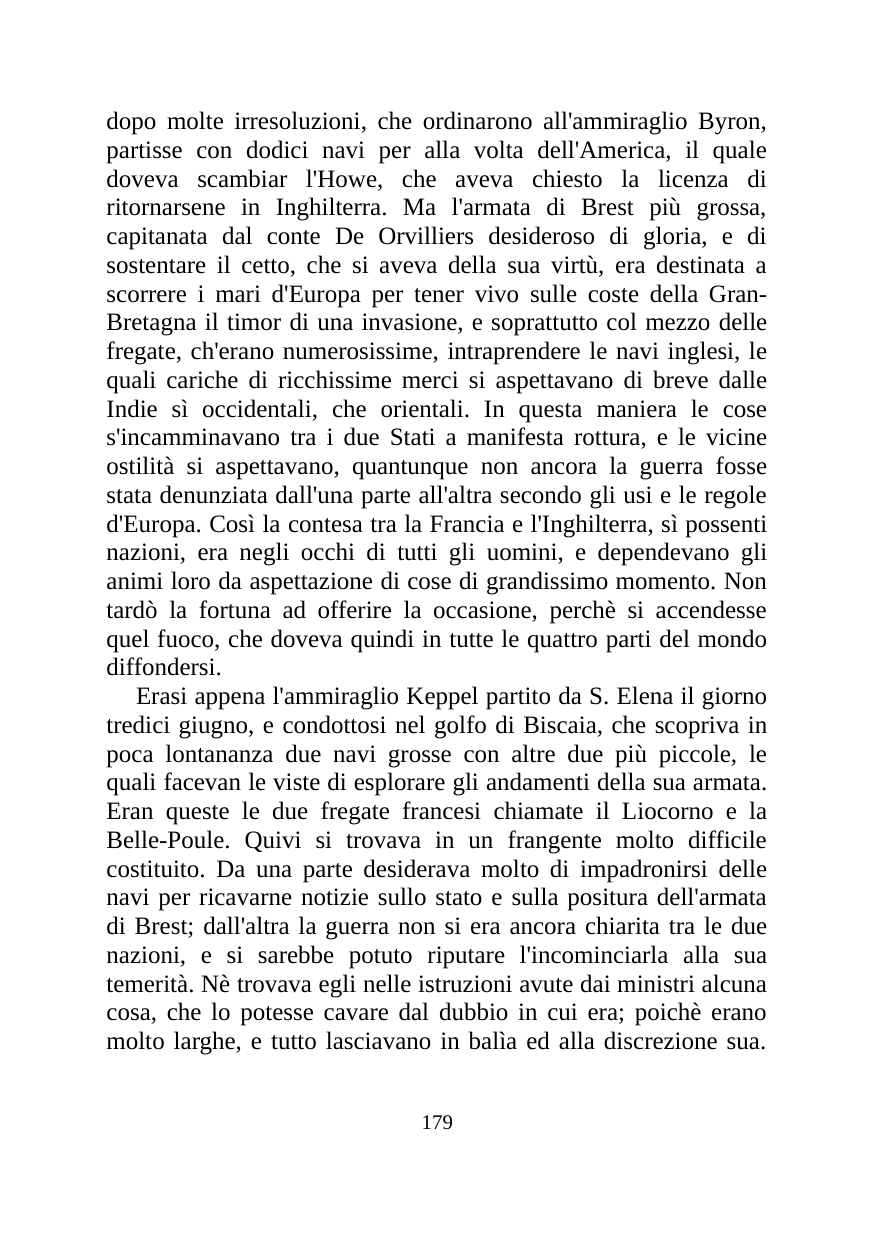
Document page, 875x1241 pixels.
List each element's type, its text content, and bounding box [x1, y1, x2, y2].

text Erasi appena l'ammiraglio Keppel partito da S. Elena il giorno tredici giugno, e condottosi nel golfo di Biscaia, che scopriva in poca lontananza due navi grosse con altre due più piccole, le quali facevan le viste di esplorare gli andamenti della sua armata. Eran queste le due fregate francesi chiamate il Liocorno e la Belle-Poule. Quivi si trovava in un frangente molto difficile costituito. Da una parte desiderava molto di impadronirsi delle navi per ricavarne notizie sullo stato e sulla positura dell'armata di Brest; dall'altra la guerra non si era ancora chiarita tra le due nazioni, e si sarebbe potuto riputare l'incominciarla alla sua temerità. Nè trovava egli nelle istruzioni avute dai ministri alcuna cosa, che lo potesse cavare dal dubbio in cui era; poichè erano molto larghe, e tutto lasciavano in balìa ed alla discrezione sua. [106, 681, 768, 1055]
text dopo molte irresoluzioni, che ordinarono all'ammiraglio Byron, partisse con dodici navi per alla volta dell'America, il quale doveva scambiar l'Howe, che aveva chiesto la licenza di ritornarsene in Inghilterra. Ma l'armata di Brest più grossa, capitanata dal conte De Orvilliers desideroso di gloria, e di sostentare il cetto, che si aveva della sua virtù, era destinata a scorrere i mari d'Europa per tener vivo sulle coste della Gran-Bretagna il timor di una invasione, e soprattutto col mezzo delle fregate, ch'erano numerosissime, intraprendere le navi inglesi, le quali cariche di ricchissime merci si aspettavano di breve dalle Indie sì occidentali, che orientali. In questa maniera le cose s'incamminavano tra i due Stati a manifesta rottura, e le vicine ostilità si aspettavano, quantunque non ancora la guerra fosse stata denunziata dall'una parte all'altra secondo gli usi e le regole d'Europa. Così la contesa tra la Francia e l'Inghilterra, sì possenti nazioni, era negli occhi di tutti gli uomini, e dependevano gli animi loro da aspettazione di cose di grandissimo momento. Non tardò la fortuna ad offerire la occasione, perchè si accendesse quel fuoco, che doveva quindi in tutte le quattro parti del mondo diffondersi. [106, 106, 768, 681]
